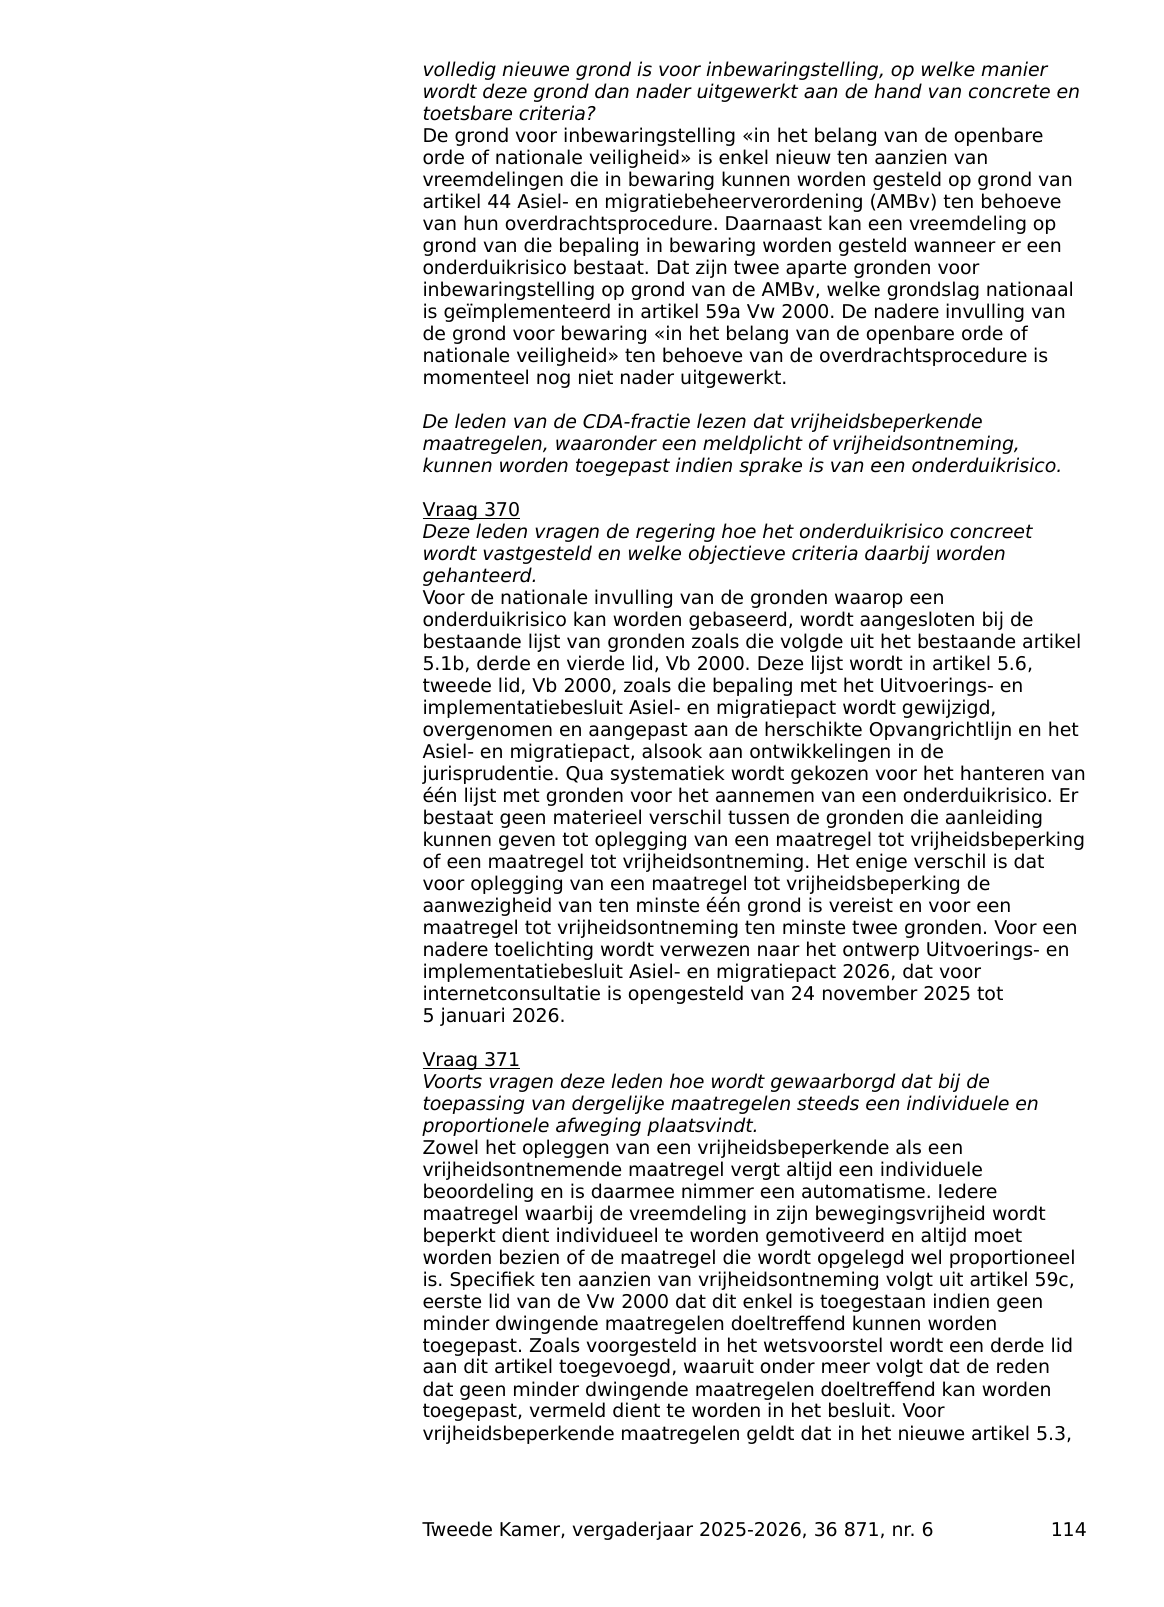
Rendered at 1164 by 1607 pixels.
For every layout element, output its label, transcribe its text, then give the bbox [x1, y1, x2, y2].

text volledig nieuwe grond is voor inbewaringstelling, op welke manier wordt deze grond dan nader uitgewerkt aan de hand van concrete en toetsbare criteria? [422, 59, 1087, 125]
text Zowel het opleggen van een vrijheidsbeperkende als een vrijheidsontnemende maatregel vergt altijd een individuele beoordeling en is daarmee nimmer een automatisme. Iedere maatregel waarbij de vreemdeling in zijn bewegingsvrijheid wordt beperkt dient individueel te worden gemotiveerd en altijd moet worden bezien of de maatregel die wordt opgelegd wel proportioneel is. Specifiek ten aanzien van vrijheidsontneming volgt uit artikel 59c, eerste lid van de Vw 2000 dat dit enkel is toegestaan indien geen minder dwingende maatregelen doeltreffend kunnen worden toegepast. Zoals voorgesteld in het wetsvoorstel wordt een derde lid aan dit artikel toegevoegd, waaruit onder meer volgt dat de reden dat geen minder dwingende maatregelen doeltreffend kan worden toegepast, vermeld dient te worden in het besluit. Voor vrijheidsbeperkende maatregelen geldt dat in het nieuwe artikel 5.3, [422, 1137, 1087, 1444]
text De leden van de CDA-fractie lezen dat vrijheidsbeperkende maatregelen, waaronder een meldplicht of vrijheidsontneming, kunnen worden toegepast indien sprake is van een onderduikrisico. [422, 411, 1087, 477]
text Voor de nationale invulling van de gronden waarop een onderduikrisico kan worden gebaseerd, wordt aangesloten bij de bestaande lijst van gronden zoals die volgde uit het bestaande artikel 5.1b, derde en vierde lid, Vb 2000. Deze lijst wordt in artikel 5.6, tweede lid, Vb 2000, zoals die bepaling met het Uitvoerings- en implementatiebesluit Asiel- en migratiepact wordt gewijzigd, overgenomen en aangepast aan de herschikte Opvangrichtlijn en het Asiel- en migratiepact, alsook aan ontwikkelingen in de jurisprudentie. Qua systematiek wordt gekozen voor het hanteren van één lijst met gronden voor het aannemen van een onderduikrisico. Er bestaat geen materieel verschil tussen de gronden die aanleiding kunnen geven tot oplegging van een maatregel tot vrijheidsbeperking of een maatregel tot vrijheidsontneming. Het enige verschil is dat voor oplegging van een maatregel tot vrijheidsbeperking de aanwezigheid van ten minste één grond is vereist en voor een maatregel tot vrijheidsontneming ten minste twee gronden. Voor een nadere toelichting wordt verwezen naar het ontwerp Uitvoerings- en implementatiebesluit Asiel- en migratiepact 2026, dat voor internetconsultatie is opengesteld van 24 november 2025 tot 5 januari 2026. [422, 587, 1087, 1027]
text Vraag 371 [422, 1049, 1087, 1071]
text De grond voor inbewaringstelling «in het belang van de openbare orde of nationale veiligheid» is enkel nieuw ten aanzien van vreemdelingen die in bewaring kunnen worden gesteld op grond van artikel 44 Asiel- en migratiebeheerverordening (AMBv) ten behoeve van hun overdrachtsprocedure. Daarnaast kan een vreemdeling op grond van die bepaling in bewaring worden gesteld wanneer er een onderduikrisico bestaat. Dat zijn twee aparte gronden voor inbewaringstelling op grond van de AMBv, welke grondslag nationaal is geïmplementeerd in artikel 59a Vw 2000. De nadere invulling van de grond voor bewaring «in het belang van de openbare orde of nationale veiligheid» ten behoeve van de overdrachtsprocedure is momenteel nog niet nader uitgewerkt. [422, 125, 1087, 389]
text Vraag 370 [422, 499, 1087, 521]
text Voorts vragen deze leden hoe wordt gewaarborgd dat bij de toepassing van dergelijke maatregelen steeds een individuele en proportionele afweging plaatsvindt. [422, 1071, 1087, 1137]
text Deze leden vragen de regering hoe het onderduikrisico concreet wordt vastgesteld en welke objectieve criteria daarbij worden gehanteerd. [422, 521, 1087, 587]
